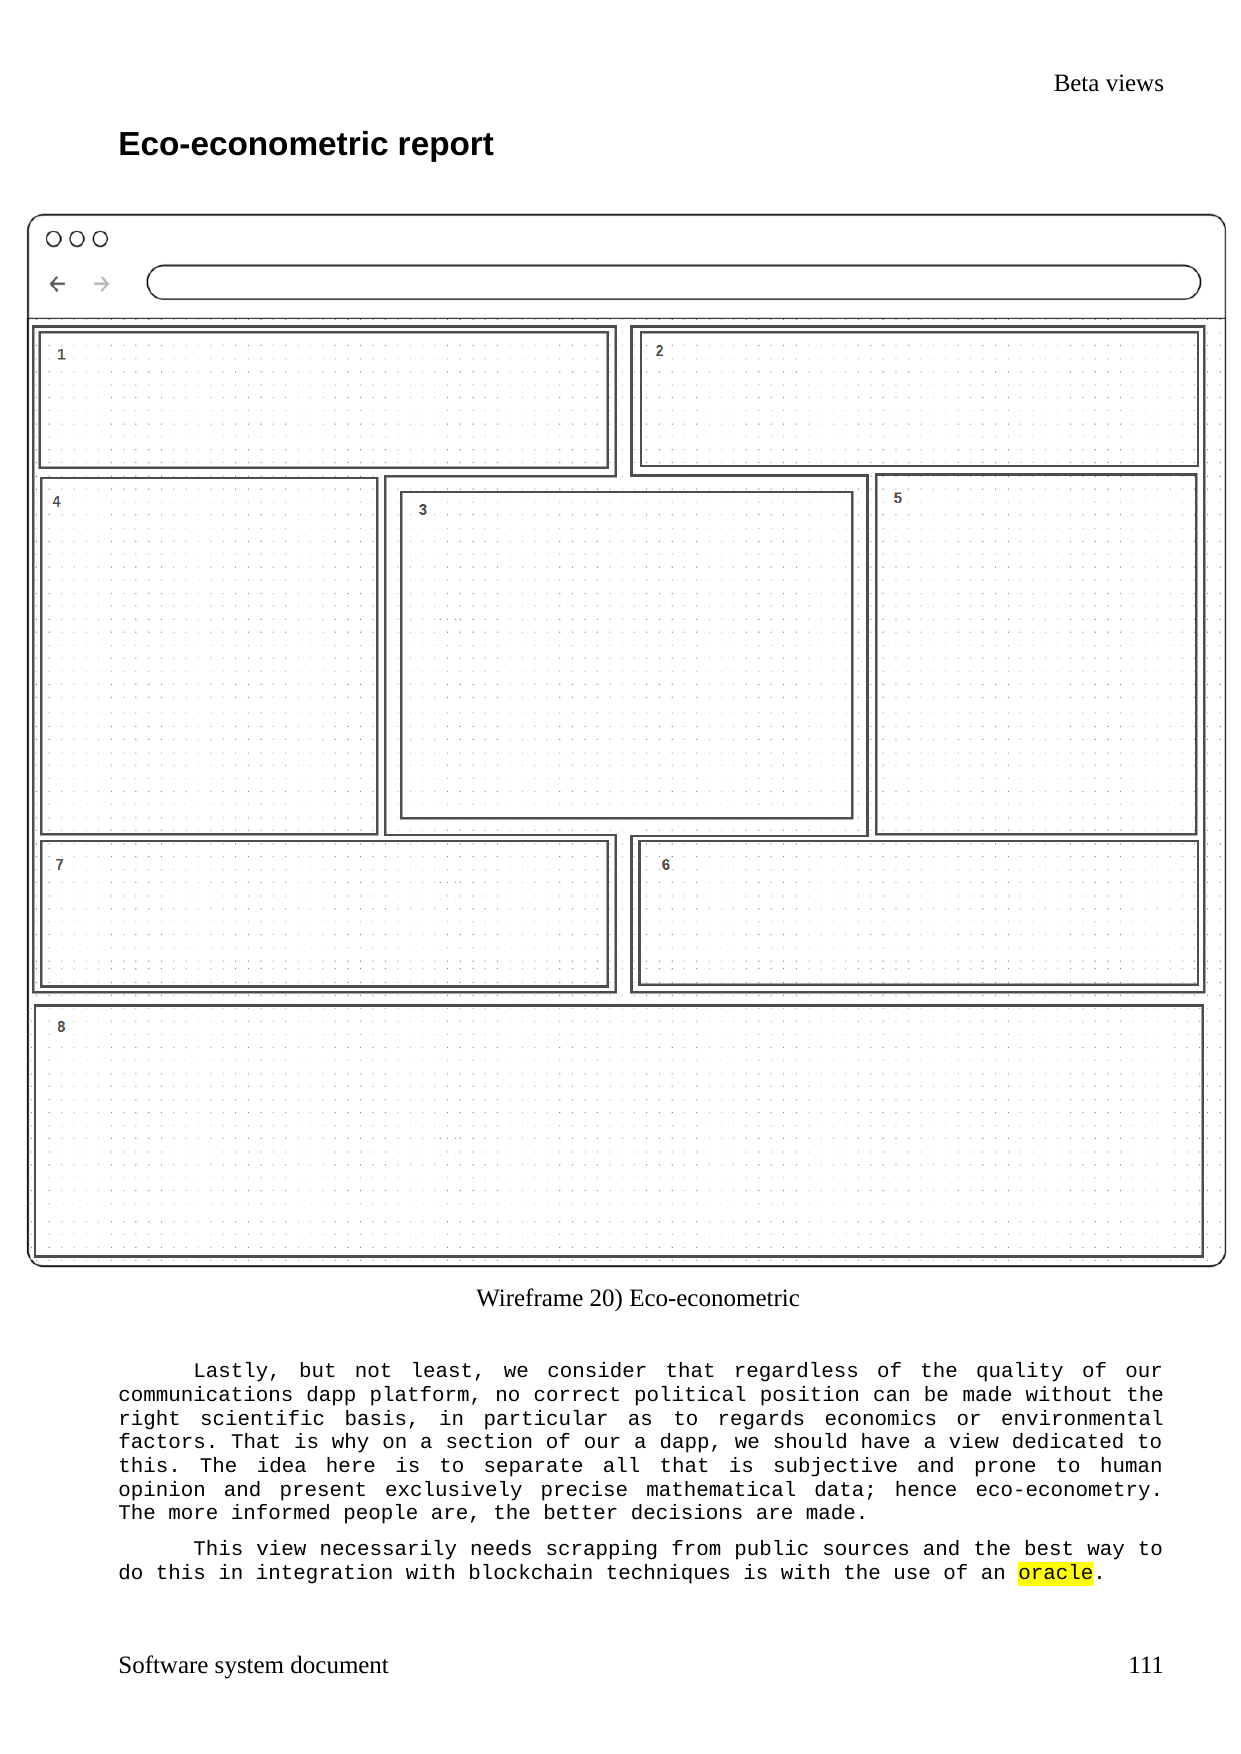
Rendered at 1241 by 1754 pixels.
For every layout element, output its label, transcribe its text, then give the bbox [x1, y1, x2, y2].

text Lastly, but not least, we consider that regardless of the quality of our communications dapp platform, no correct political position can be made without the right scientific basis, in particular as to regards economics or environmental factors. That is why on a section of our a dapp, we should have a view dedicated to this. The idea here is to separate all that is subjective and prone to human opinion and present exclusively precise mathematical data; hence eco-econometry. The more informed people are, the better decisions are made. [118, 1360, 1164, 1526]
subtitle Eco-econometric report [118, 124, 1164, 162]
text This view necessarily needs scrapping from public sources and the best way to do this in integration with blockchain techniques is with the use of an oracle. [118, 1538, 1164, 1586]
text Wireframe 20) Eco-econometric [118, 1283, 1164, 1312]
